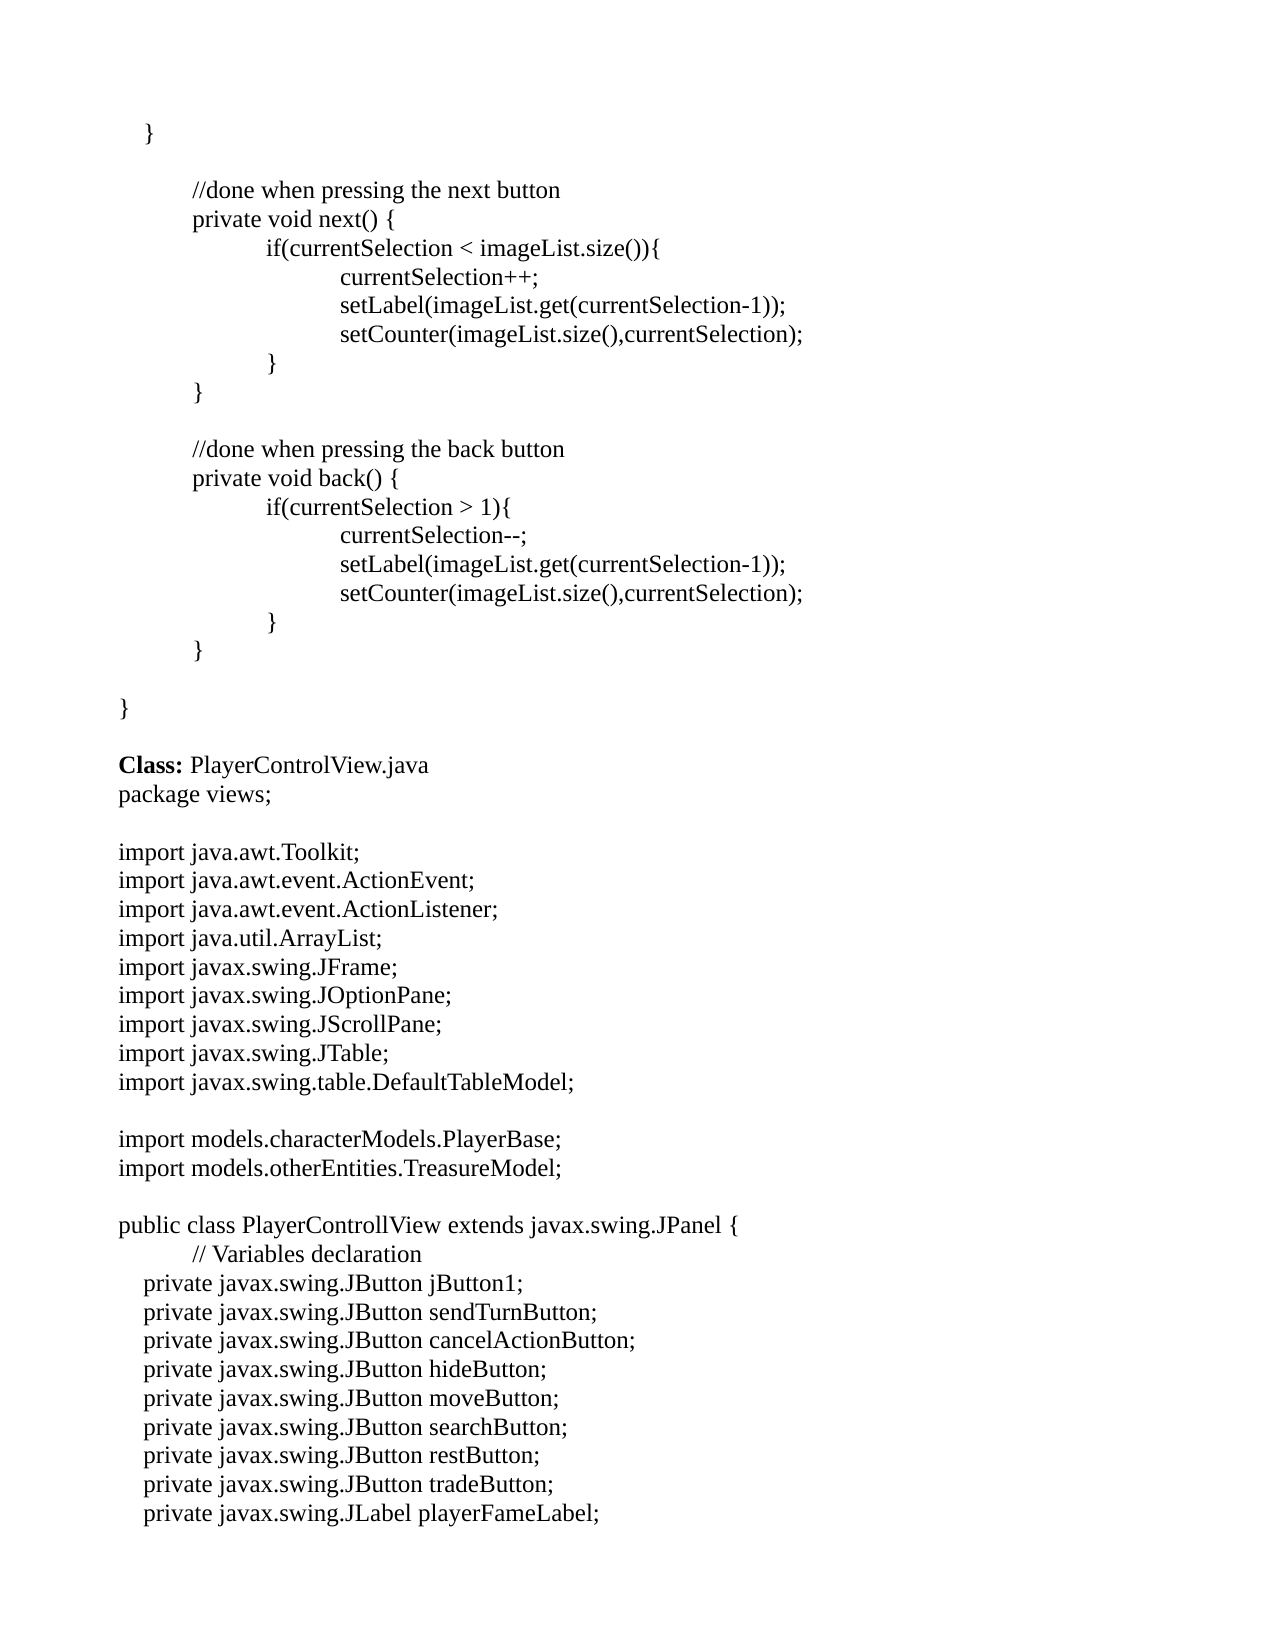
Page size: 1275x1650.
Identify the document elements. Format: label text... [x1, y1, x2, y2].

text if(currentSelection > 1){ [118, 492, 1157, 521]
text } [118, 636, 1157, 664]
text } [118, 693, 1157, 722]
text Class: PlayerControlView.java [118, 751, 1157, 779]
text private void next() { [118, 204, 1157, 233]
text } [118, 377, 1157, 406]
text package views; import java.awt.Toolkit; import java.awt.event.ActionEvent; import java.awt.event.ActionListener; import java.util.ArrayList; import javax.swing.JFrame; import javax.swing.JOptionPane; import javax.swing.JScrollPane; import javax.swing.JTable; import javax.swing.table.DefaultTableModel; import models.characterModels.PlayerBase; import models.otherEntities.TreasureModel; public class PlayerControllView extends javax.swing.JPanel { // Variables declaration private javax.swing.JButton jButton1; private javax.swing.JButton sendTurnButton; private javax.swing.JButton cancelActionButton; private javax.swing.JButton hideButton; private javax.swing.JButton moveButton; private javax.swing.JButton searchButton; private javax.swing.JButton restButton; private javax.swing.JButton tradeButton; private javax.swing.JLabel playerFameLabel; [118, 779, 1157, 1527]
text private void back() { [118, 463, 1157, 492]
text currentSelection++; [118, 262, 1157, 291]
text if(currentSelection < imageList.size()){ [118, 233, 1157, 262]
text //done when pressing the back button [118, 434, 1157, 463]
text } [118, 607, 1157, 636]
text } [118, 348, 1157, 377]
text currentSelection--; [118, 521, 1157, 549]
text setLabel(imageList.get(currentSelection-1)); [118, 291, 1157, 319]
text setLabel(imageList.get(currentSelection-1)); [118, 549, 1157, 578]
text setCounter(imageList.size(),currentSelection); [118, 319, 1157, 348]
text } [118, 118, 1157, 147]
text setCounter(imageList.size(),currentSelection); [118, 578, 1157, 607]
text //done when pressing the next button [118, 176, 1157, 204]
